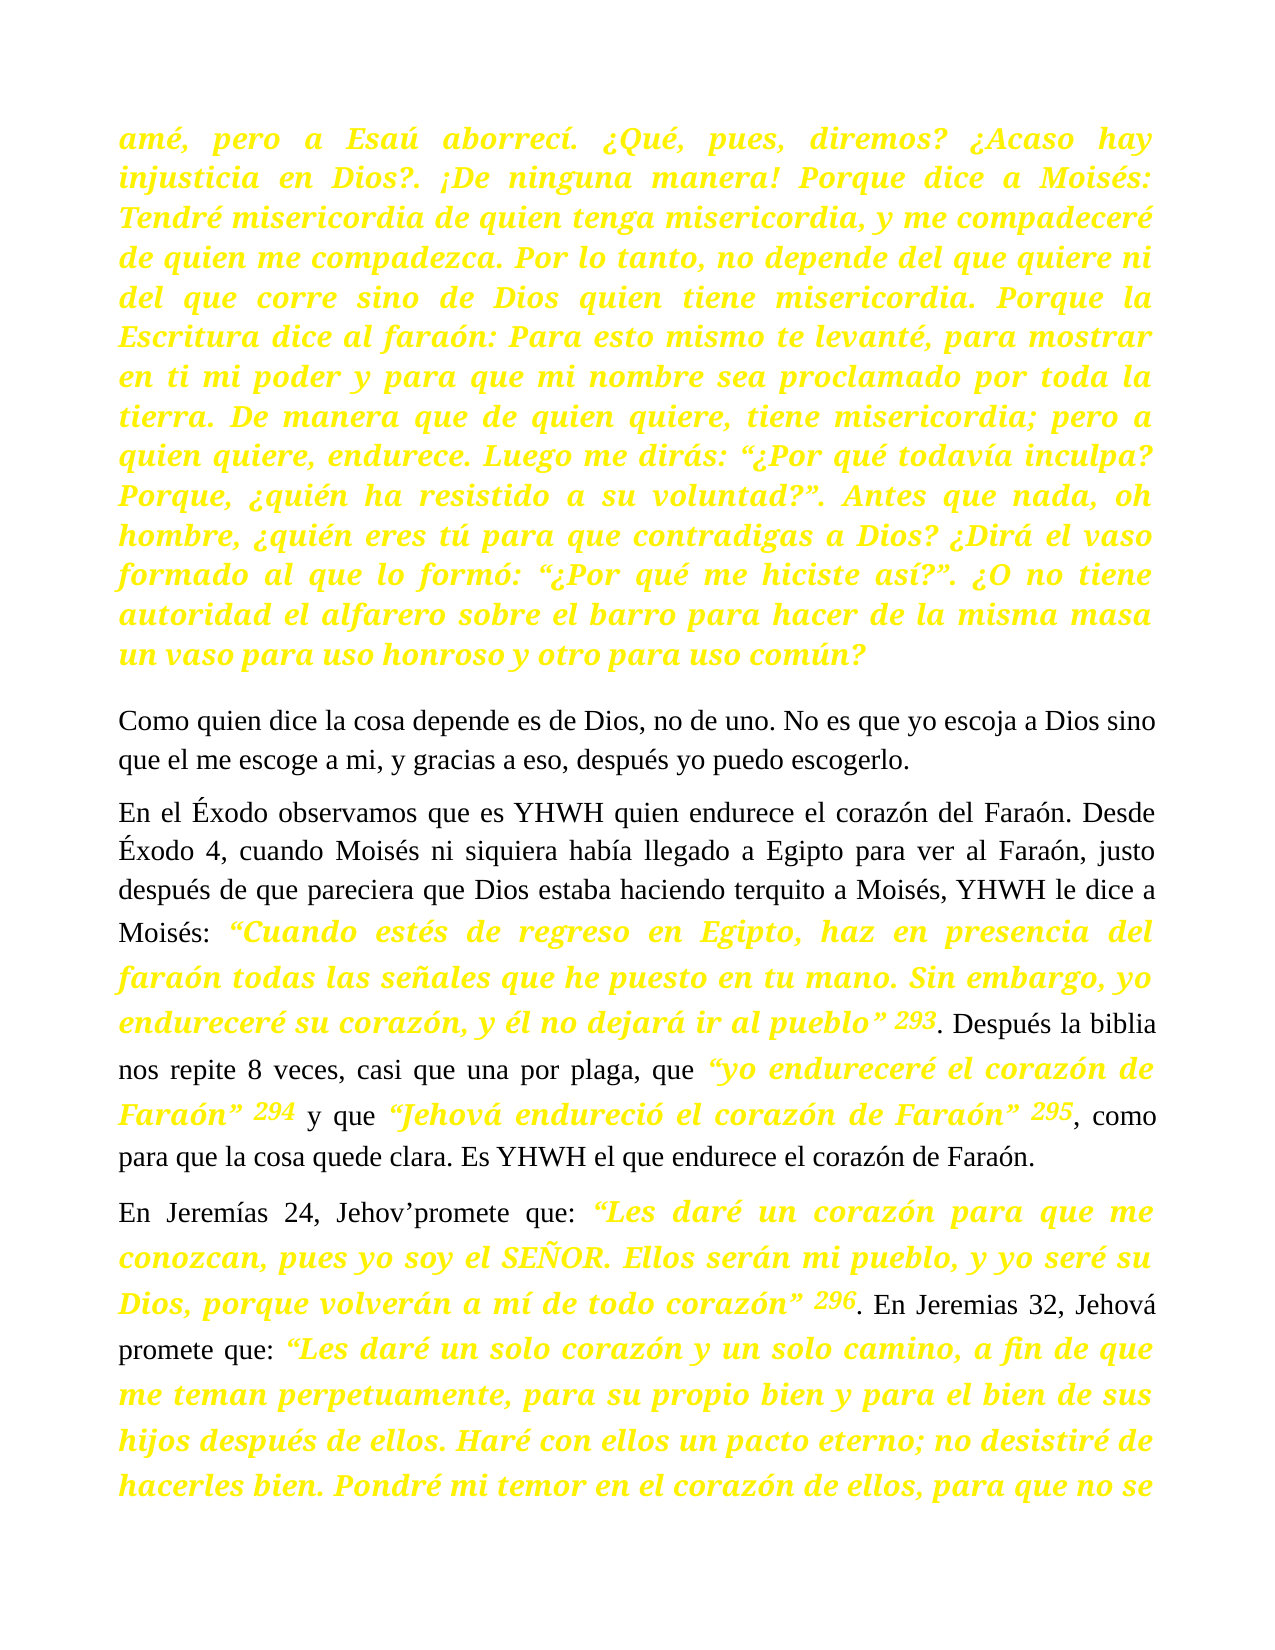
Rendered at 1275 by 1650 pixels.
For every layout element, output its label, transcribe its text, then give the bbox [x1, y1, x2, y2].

text En Jeremías 24, Jehov’promete que: “Les daré un corazón para que me conozcan, pues yo soy el SEÑOR. Ellos serán mi pueblo, y yo seré su Dios, porque volverán a mí de todo corazón” . En Jeremias 32, Jehová promete que: “Les daré un solo corazón y un solo camino, a fin de que me teman perpetuamente, para su propio bien y para el bien de sus hijos después de ellos. Haré con ellos un pacto eterno; no desistiré de hacerles bien. Pondré mi temor en el corazón de ellos, para que no se [118, 1192, 1157, 1505]
text En el Éxodo observamos que es YHWH quien endurece el corazón del Faraón. Desde Éxodo 4, cuando Moisés ni siquiera había llegado a Egipto para ver al Faraón, justo después de que pareciera que Dios estaba haciendo terquito a Moisés, YHWH le dice a Moisés: “Cuando estés de regreso en Egipto, haz en presencia del faraón todas las señales que he puesto en tu mano. Sin embargo, yo endureceré su corazón, y él no dejará ir al pueblo” . Después la biblia nos repite 8 veces, casi que una por plaga, que “yo endureceré el corazón de Faraón” y que “Jehová endureció el corazón de Faraón” , como para que la cosa quede clara. Es YHWH el que endurece el corazón de Faraón. [118, 795, 1157, 1172]
text Como quien dice la cosa depende es de Dios, no de uno. No es que yo escoja a Dios sino que el me escoge a mi, y gracias a eso, después yo puedo escogerlo. [118, 703, 1157, 775]
text amé, pero a Esaú aborrecí. ¿Qué, pues, diremos? ¿Acaso hay injusticia en Dios?. ¡De ninguna manera! Porque dice a Moisés: Tendré misericordia de quien tenga misericordia, y me compadeceré de quien me compadezca. Por lo tanto, no depende del que quiere ni del que corre sino de Dios quien tiene misericordia. Porque la Escritura dice al faraón: Para esto mismo te levanté, para mostrar en ti mi poder y para que mi nombre sea proclamado por toda la tierra. De manera que de quien quiere, tiene misericordia; pero a quien quiere, endurece. Luego me dirás: “¿Por qué todavía inculpa? Porque, ¿quién ha resistido a su voluntad?”. Antes que nada, oh hombre, ¿quién eres tú para que contradigas a Dios? ¿Dirá el vaso formado al que lo formó: “¿Por qué me hiciste así?”. ¿O no tiene autoridad el alfarero sobre el barro para hacer de la misma masa un vaso para uso honroso y otro para uso común? [118, 118, 1157, 674]
